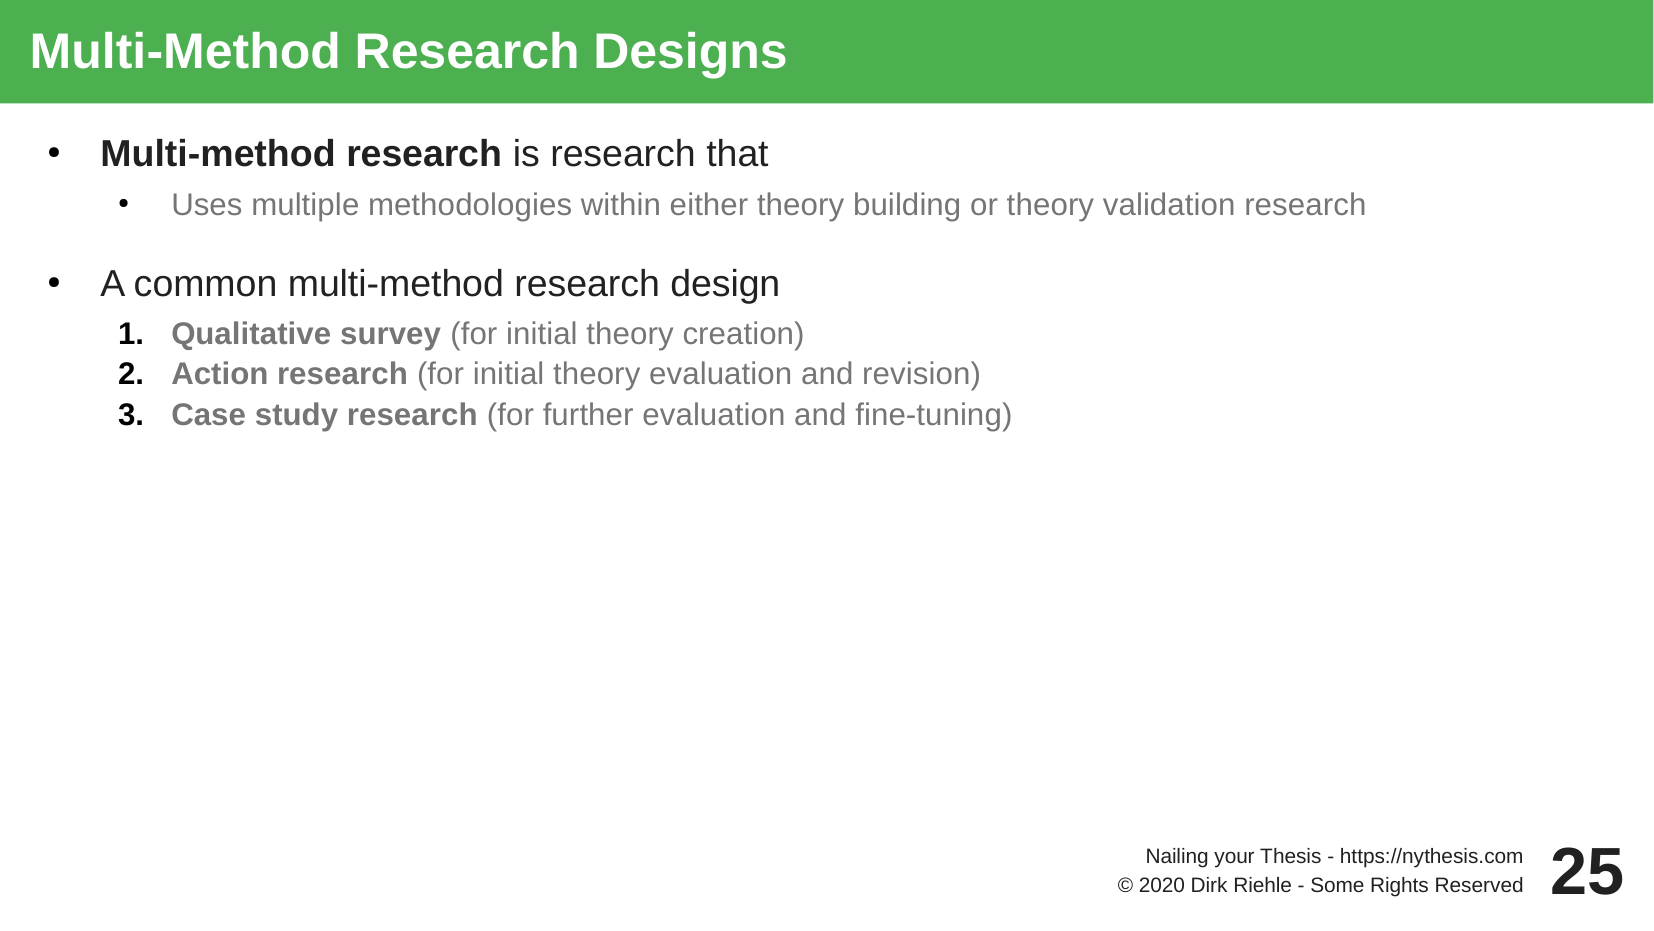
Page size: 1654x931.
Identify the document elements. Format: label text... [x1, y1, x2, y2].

list Multi-method research is research that Uses multiple methodologies within either theory building or theory validation research A common multi-method research design Qualitative survey (for initial theory creation) Action research (for initial theory evaluation and revision) Case study research (for further evaluation and fine-tuning) [29, 132, 1625, 813]
title Multi-Method Research Designs [0, 0, 1654, 104]
